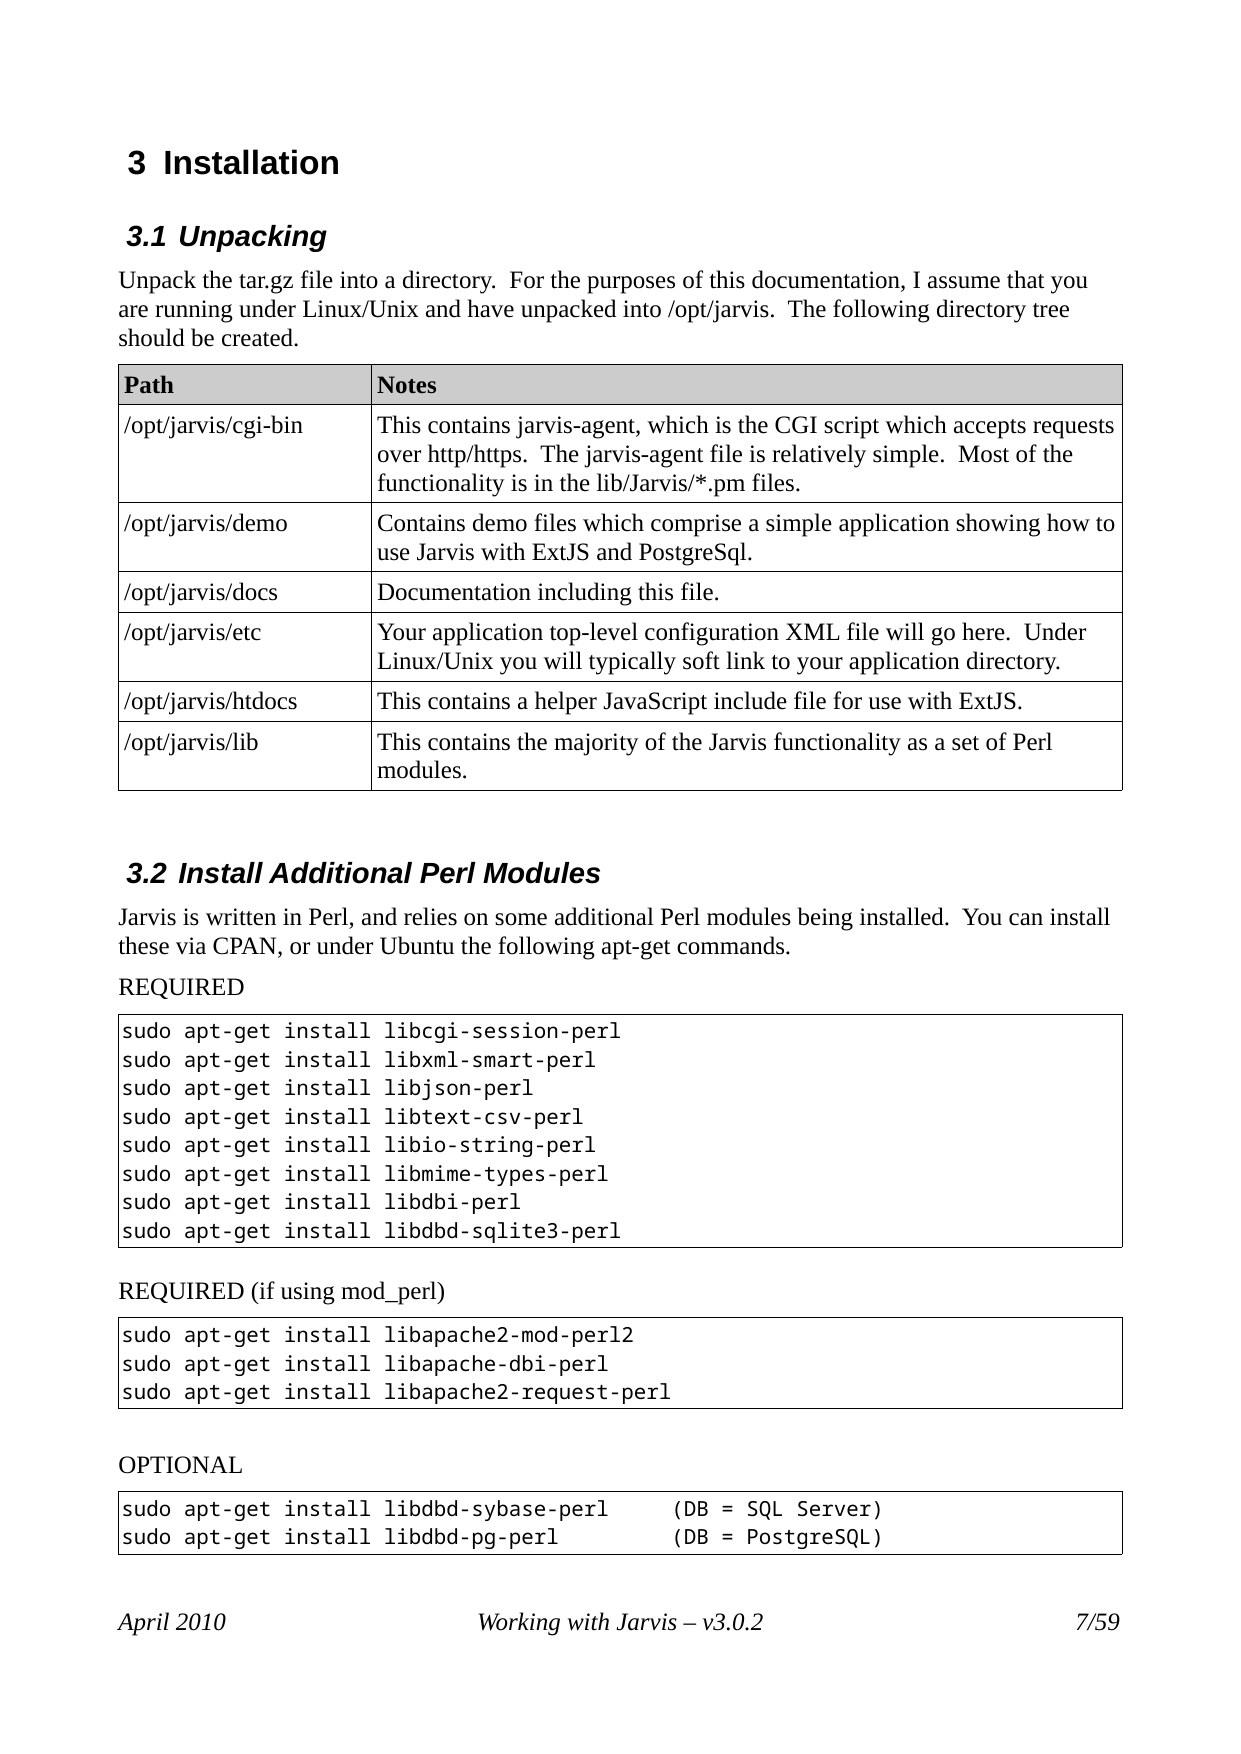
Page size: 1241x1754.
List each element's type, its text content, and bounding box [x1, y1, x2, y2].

table_cell Contains demo files which comprise a simple application showing how to use Jarvis with ExtJS and PostgreSql. [372, 503, 1122, 571]
text sudo apt-get install libxml-smart-perl [119, 1042, 1122, 1071]
text Jarvis is written in Perl, and relies on some additional Perl modules being installed. You can install these via CPAN, or under Ubuntu the following apt-get commands. [118, 902, 1122, 960]
table_cell This contains the majority of the Jarvis functionality as a set of Perl modules. [372, 722, 1122, 790]
text sudo apt-get install libdbd-pg-perl (DB = PostgreSQL) [119, 1519, 1122, 1554]
table_cell Your application top-level configuration XML file will go here. Under Linux/Unix you will typically soft link to your application directory. [372, 613, 1122, 681]
table_header Path [119, 365, 371, 404]
text sudo apt-get install libapache2-mod-perl2 [119, 1318, 1122, 1346]
text sudo apt-get install libtext-csv-perl [119, 1099, 1122, 1127]
text REQUIRED (if using mod_perl) [118, 1276, 1122, 1305]
text OPTIONAL [118, 1450, 1122, 1478]
text sudo apt-get install libcgi-session-perl [119, 1015, 1122, 1042]
table_cell /opt/jarvis/htdocs [119, 682, 371, 721]
subtitle Installation [118, 143, 1122, 182]
text sudo apt-get install libdbd-sybase-perl (DB = SQL Server) [119, 1492, 1122, 1519]
text sudo apt-get install libmime-types-perl [119, 1156, 1122, 1184]
text REQUIRED [118, 972, 1122, 1001]
table_cell /opt/jarvis/etc [119, 613, 371, 681]
text sudo apt-get install libdbi-perl [119, 1184, 1122, 1213]
text Unpack the tar.gz file into a directory. For the purposes of this documentation, I assume that you are running under Linux/Unix and have unpacked into /opt/jarvis. The following directory tree should be created. [118, 265, 1122, 352]
table_cell /opt/jarvis/lib [119, 722, 371, 790]
table_header Notes [372, 365, 1122, 404]
text sudo apt-get install libdbd-sqlite3-perl [119, 1213, 1122, 1247]
table_cell /opt/jarvis/docs [119, 572, 371, 612]
text sudo apt-get install libapache2-request-perl [119, 1374, 1122, 1408]
subtitle Unpacking [118, 219, 1122, 253]
text sudo apt-get install libjson-perl [119, 1071, 1122, 1099]
text sudo apt-get install libapache-dbi-perl [119, 1346, 1122, 1374]
table_cell This contains a helper JavaScript include file for use with ExtJS. [372, 682, 1122, 721]
table_cell /opt/jarvis/cgi-bin [119, 405, 371, 502]
table_cell This contains jarvis-agent, which is the CGI script which accepts requests over http/https. The jarvis-agent file is relatively simple. Most of the functionality is in the lib/Jarvis/*.pm files. [372, 405, 1122, 502]
subtitle Install Additional Perl Modules [118, 856, 1122, 890]
text sudo apt-get install libio-string-perl [119, 1127, 1122, 1156]
table_cell Documentation including this file. [372, 572, 1122, 612]
table_cell /opt/jarvis/demo [119, 503, 371, 571]
